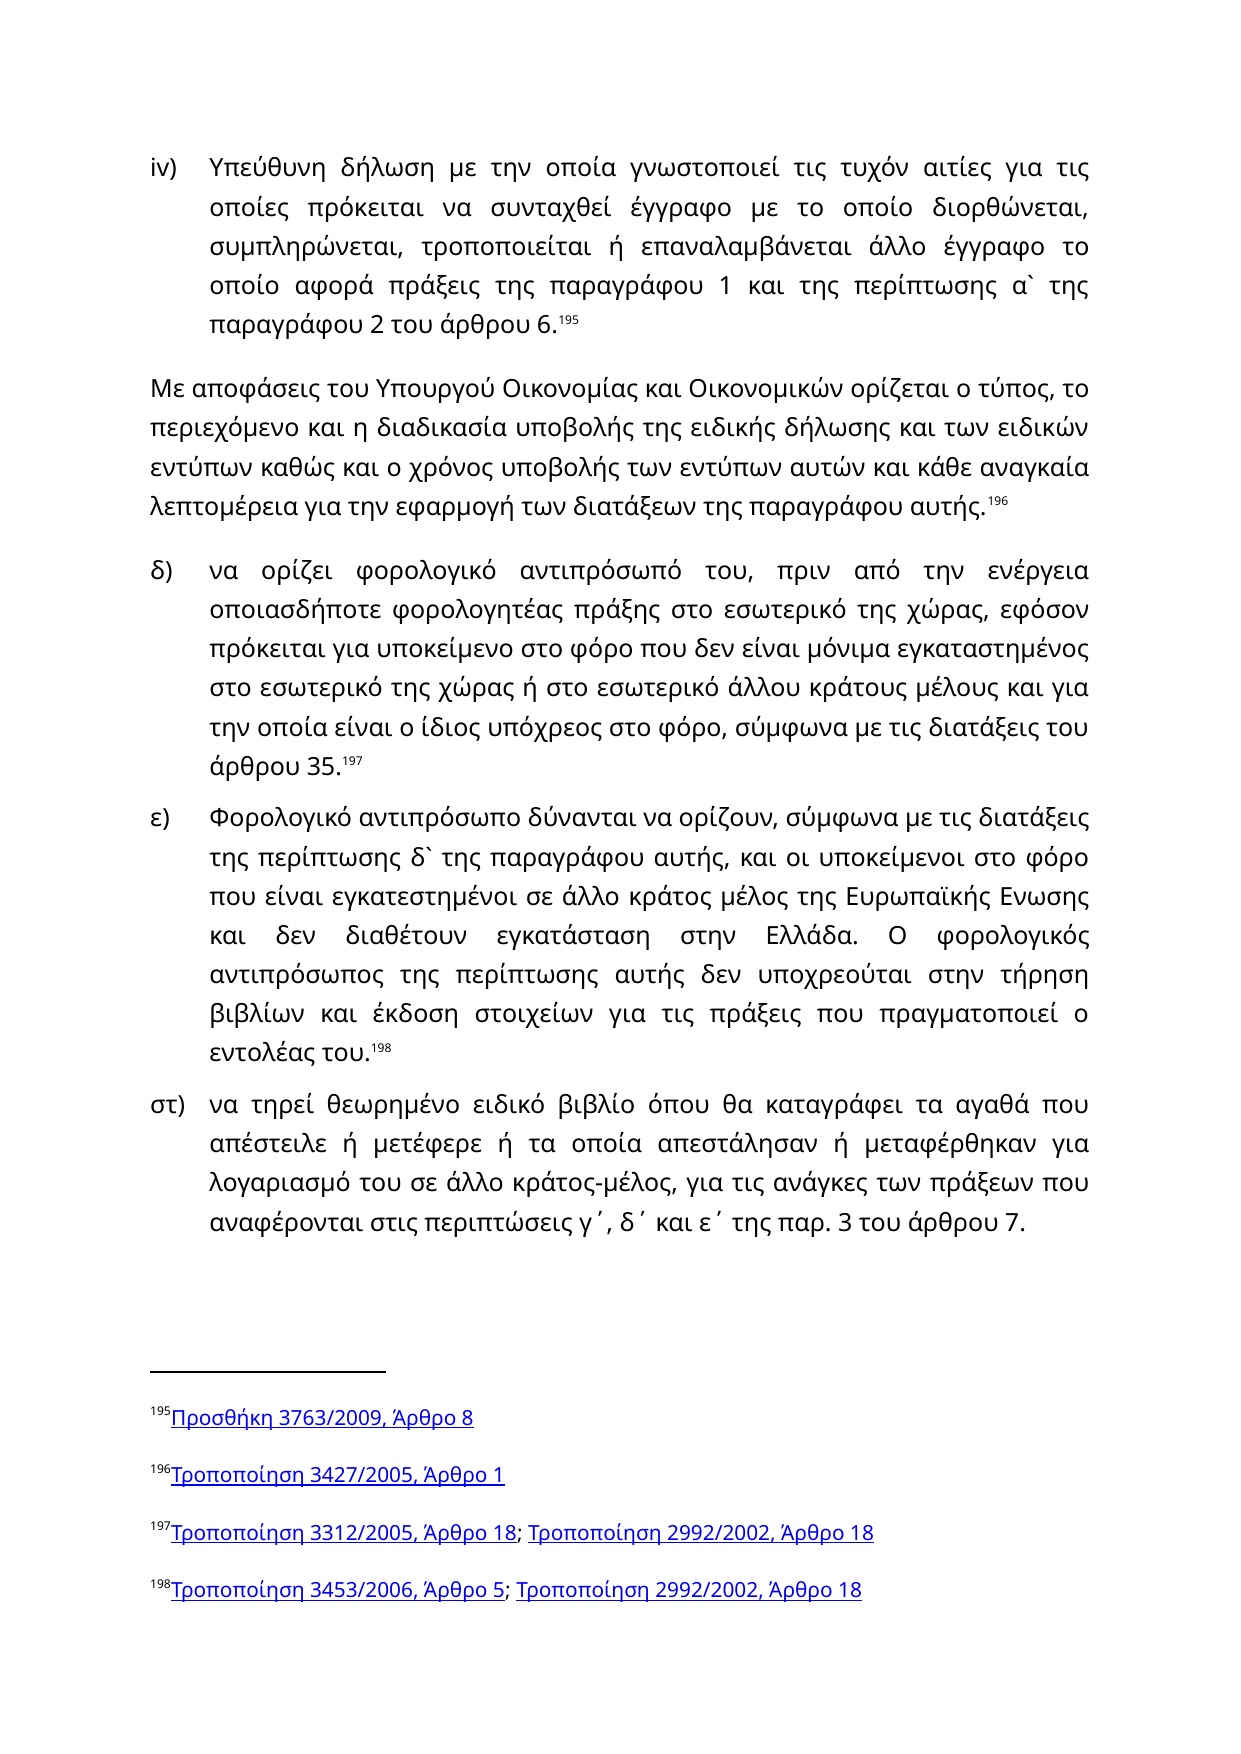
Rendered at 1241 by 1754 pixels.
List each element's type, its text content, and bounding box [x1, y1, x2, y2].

text Τροποποίηση 3427/2005, Άρθρο 1 [150, 1460, 1090, 1489]
list στ) να τηρεί θεωρημένο ειδικό βιβλίο όπου θα καταγράφει τα αγαθά που απέστειλε ή μετέφερε ή τα οποία απεστάλησαν ή μεταφέρθηκαν για λογαριασμό του σε άλλο κράτος-μέλος, για τις ανάγκες των πράξεων που αναφέρονται στις περιπτώσεις γ΄, δ΄ και ε΄ της παρ. 3 του άρθρου 7. [150, 1087, 1090, 1238]
list δ) να ορίζει φορολογικό αντιπρόσωπό του, πριν από την ενέργεια οποιασδήποτε φορολογητέας πράξης στο εσωτερικό της χώρας, εφόσον πρόκειται για υποκείμενο στο φόρο που δεν είναι μόνιμα εγκαταστημένος στο εσωτερικό της χώρας ή στο εσωτερικό άλλου κράτους μέλους και για την οποία είναι ο ίδιος υπόχρεος στο φόρο, σύμφωνα με τις διατάξεις του άρθρου 35. [150, 552, 1090, 782]
text Τροποποίηση 3312/2005, Άρθρο 18; Τροποποίηση 2992/2002, Άρθρο 18 [150, 1518, 1090, 1546]
list iv) Υπεύθυνη δήλωση με την οποία γνωστοποιεί τις τυχόν αιτίες για τις οποίες πρόκειται να συνταχθεί έγγραφο με το οποίο διορθώνεται, συμπληρώνεται, τροποποιείται ή επαναλαμβάνεται άλλο έγγραφο το οποίο αφορά πράξεις της παραγράφου 1 και της περίπτωσης α` της παραγράφου 2 του άρθρου 6. [150, 150, 1090, 341]
text Προσθήκη 3763/2009, Άρθρο 8 [150, 1403, 1090, 1431]
text Με αποφάσεις του Υπουργού Οικονομίας και Οικονομικών ορίζεται ο τύπος, το περιεχόμενο και η διαδικασία υποβολής της ειδικής δήλωσης και των ειδικών εντύπων καθώς και ο χρόνος υποβολής των εντύπων αυτών και κάθε αναγκαία λεπτομέρεια για την εφαρμογή των διατάξεων της παραγράφου αυτής. [150, 371, 1090, 522]
list ε) Φορολογικό αντιπρόσωπο δύνανται να ορίζουν, σύμφωνα με τις διατάξεις της περίπτωσης δ` της παραγράφου αυτής, και οι υποκείμενοι στο φόρο που είναι εγκατεστημένοι σε άλλο κράτος μέλος της Ευρωπαϊκής Ενωσης και δεν διαθέτουν εγκατάσταση στην Ελλάδα. Ο φορολογικός αντιπρόσωπος της περίπτωσης αυτής δεν υποχρεούται στην τήρηση βιβλίων και έκδοση στοιχείων για τις πράξεις που πραγματοποιεί ο εντολέας του. [150, 800, 1090, 1069]
text Τροποποίηση 3453/2006, Άρθρο 5; Τροποποίηση 2992/2002, Άρθρο 18 [150, 1576, 1090, 1604]
